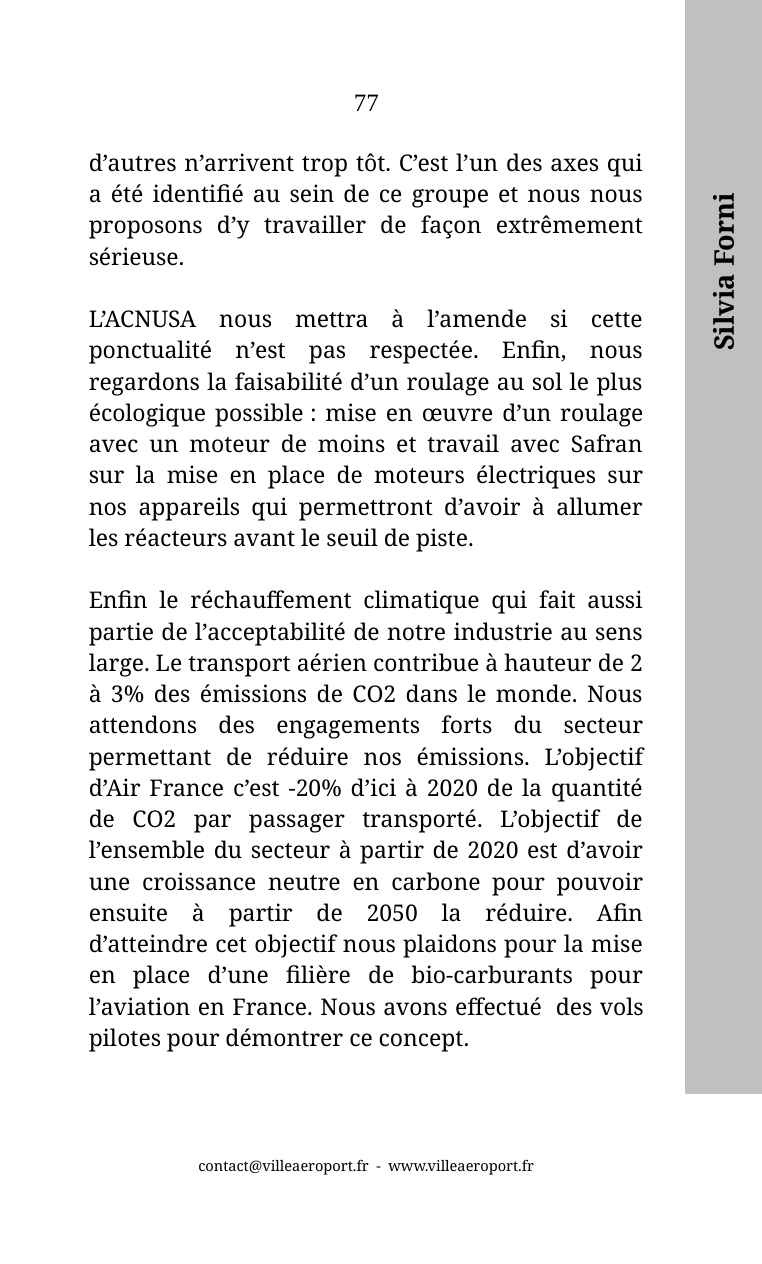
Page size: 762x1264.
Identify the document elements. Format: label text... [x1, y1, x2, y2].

text Enfin le réchauffement climatique qui fait aussi partie de l’acceptabilité de notre industrie au sens large. Le transport aérien contribue à hauteur de 2 à 3% des émissions de CO2 dans le monde. Nous attendons des engagements forts du secteur permettant de réduire nos émissions. L’objectif d’Air France c’est -20% d’ici à 2020 de la quantité de CO2 par passager transporté. L’objectif de l’ensemble du secteur à partir de 2020 est d’avoir une croissance neutre en carbone pour pouvoir ensuite à partir de 2050 la réduire. Afin d’atteindre cet objectif nous plaidons pour la mise en place d’une filière de bio-carburants pour l’aviation en France. Nous avons effectué des vols pilotes pour démontrer ce concept. [88, 584, 644, 1053]
text L’ACNUSA nous mettra à l’amende si cette ponctualité n’est pas respectée. Enfin, nous regardons la faisabilité d’un roulage au sol le plus écologique possible : mise en œuvre d’un roulage avec un moteur de moins et travail avec Safran sur la mise en place de moteurs électriques sur nos appareils qui permettront d’avoir à allumer les réacteurs avant le seuil de piste. [88, 303, 644, 553]
text d’autres n’arrivent trop tôt. C’est l’un des axes qui a été identifié au sein de ce groupe et nous nous proposons d’y travailler de façon extrêmement sérieuse. [88, 147, 644, 272]
text Silvia Forni [685, 187, 762, 351]
